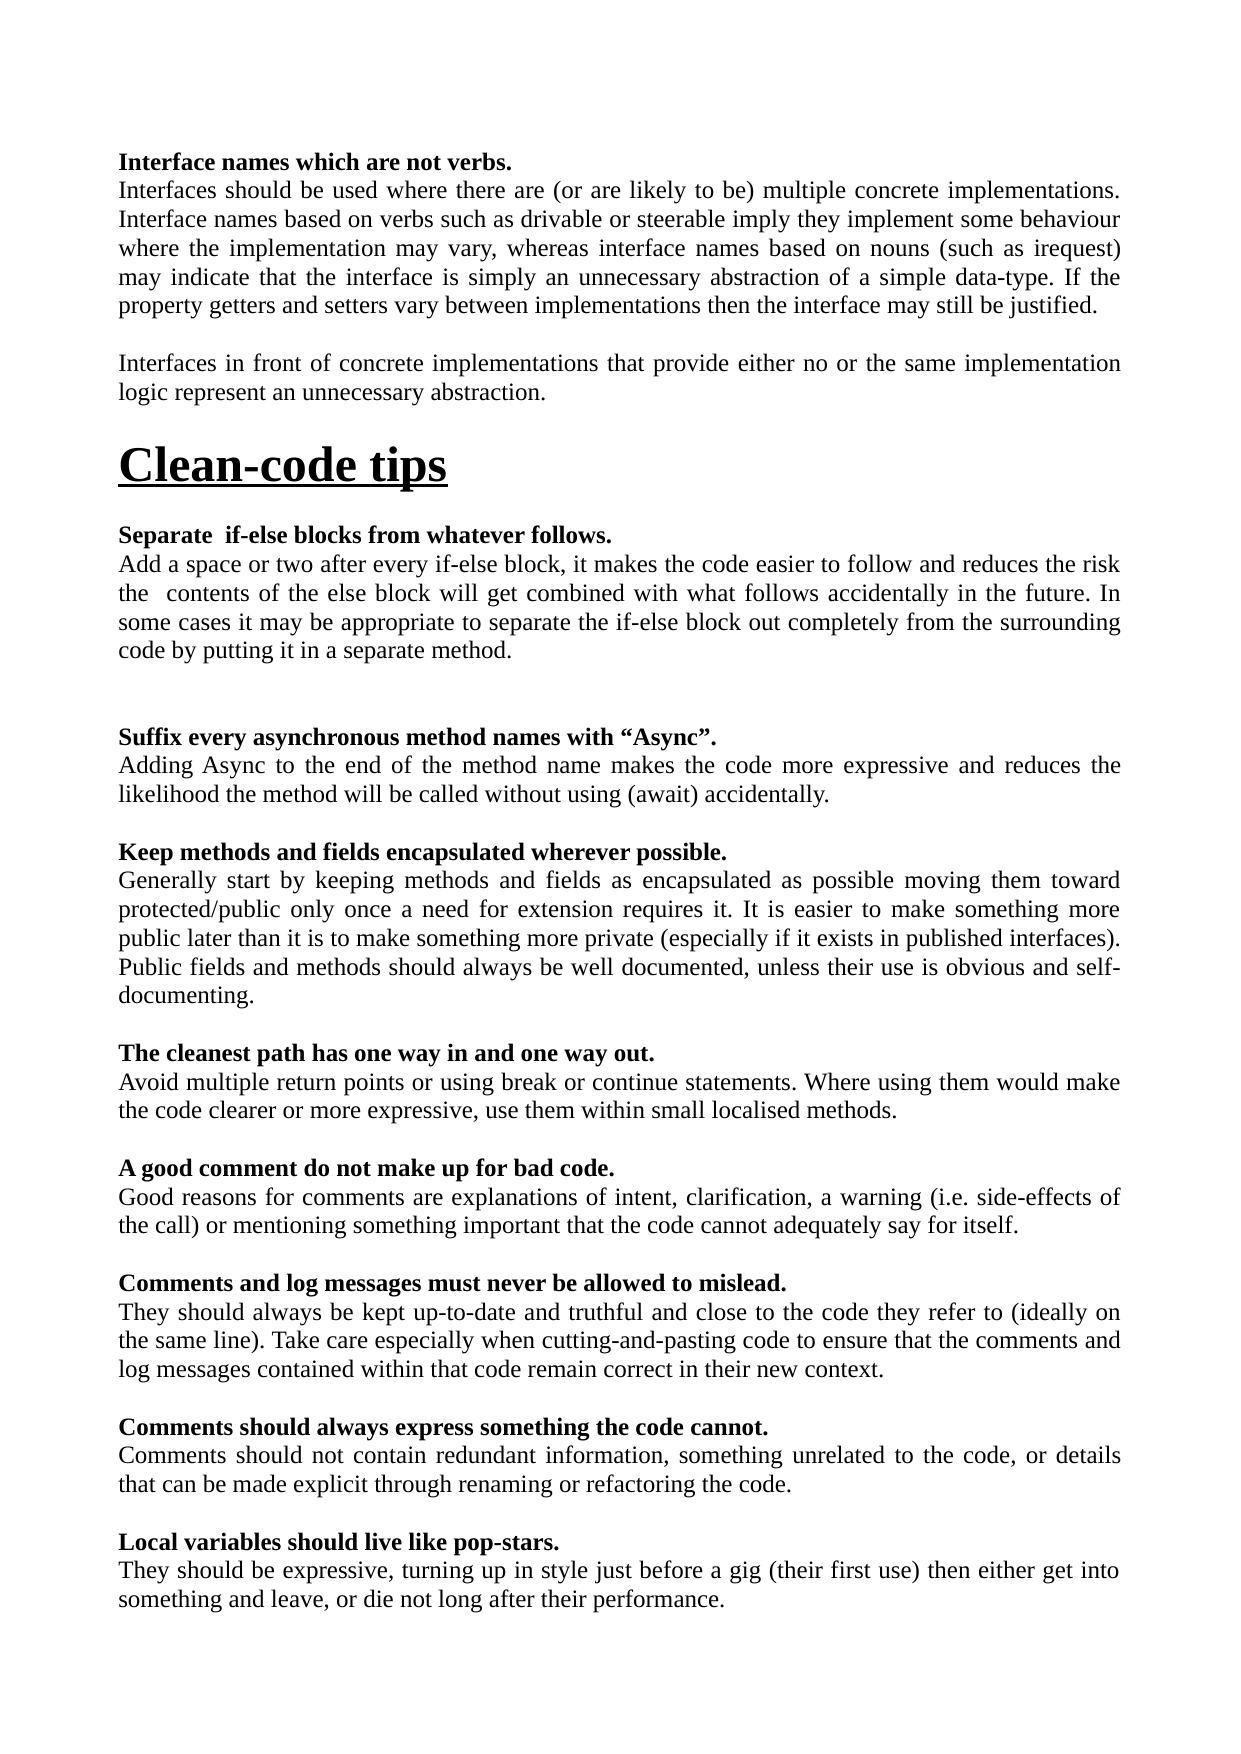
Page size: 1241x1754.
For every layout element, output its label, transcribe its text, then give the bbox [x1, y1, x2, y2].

text Interfaces should be used where there are (or are likely to be) multiple concrete implementations. Interface names based on verbs such as drivable or steerable imply they implement some behaviour where the implementation may vary, whereas interface names based on nouns (such as irequest) may indicate that the interface is simply an unnecessary abstraction of a simple data-type. If the property getters and setters vary between implementations then the interface may still be justified. [118, 176, 1122, 319]
text They should always be kept up-to-date and truthful and close to the code they refer to (ideally on the same line). Take care especially when cutting-and-pasting code to ensure that the comments and log messages contained within that code remain correct in their new context. [118, 1297, 1122, 1383]
text Interface names which are not verbs. [118, 147, 1122, 176]
text Local variables should live like pop-stars. [118, 1527, 1122, 1556]
text They should be expressive, turning up in style just before a gig (their first use) then either get into something and leave, or die not long after their performance. [118, 1556, 1122, 1613]
text The cleanest path has one way in and one way out. [118, 1038, 1122, 1067]
text Generally start by keeping methods and fields as encapsulated as possible moving them toward protected/public only once a need for extension requires it. It is easier to make something more public later than it is to make something more private (especially if it exists in published interfaces). Public fields and methods should always be well documented, unless their use is obvious and self-documenting. [118, 866, 1122, 1009]
text Good reasons for comments are explanations of intent, clarification, a warning (i.e. side-effects of the call) or mentioning something important that the code cannot adequately say for itself. [118, 1182, 1122, 1239]
text Comments and log messages must never be allowed to mislead. [118, 1268, 1122, 1297]
text Comments should always express something the code cannot. [118, 1412, 1122, 1441]
text Comments should not contain redundant information, something unrelated to the code, or details that can be made explicit through renaming or refactoring the code. [118, 1441, 1122, 1498]
text Keep methods and fields encapsulated wherever possible. [118, 837, 1122, 866]
text Interfaces in front of concrete implementations that provide either no or the same implementation logic represent an unnecessary abstraction. [118, 348, 1122, 406]
text A good comment do not make up for bad code. [118, 1153, 1122, 1182]
text Adding Async to the end of the method name makes the code more expressive and reduces the likelihood the method will be called without using (await) accidentally. [118, 751, 1122, 808]
text Separate if-else blocks from whatever follows. [118, 521, 1122, 549]
text Clean-code tips [118, 434, 1122, 492]
text Suffix every asynchronous method names with “Async”. [118, 722, 1122, 751]
text Add a space or two after every if-else block, it makes the code easier to follow and reduces the risk the contents of the else block will get combined with what follows accidentally in the future. In some cases it may be appropriate to separate the if-else block out completely from the surrounding code by putting it in a separate method. [118, 549, 1122, 664]
text Avoid multiple return points or using break or continue statements. Where using them would make the code clearer or more expressive, use them within small localised methods. [118, 1067, 1122, 1124]
